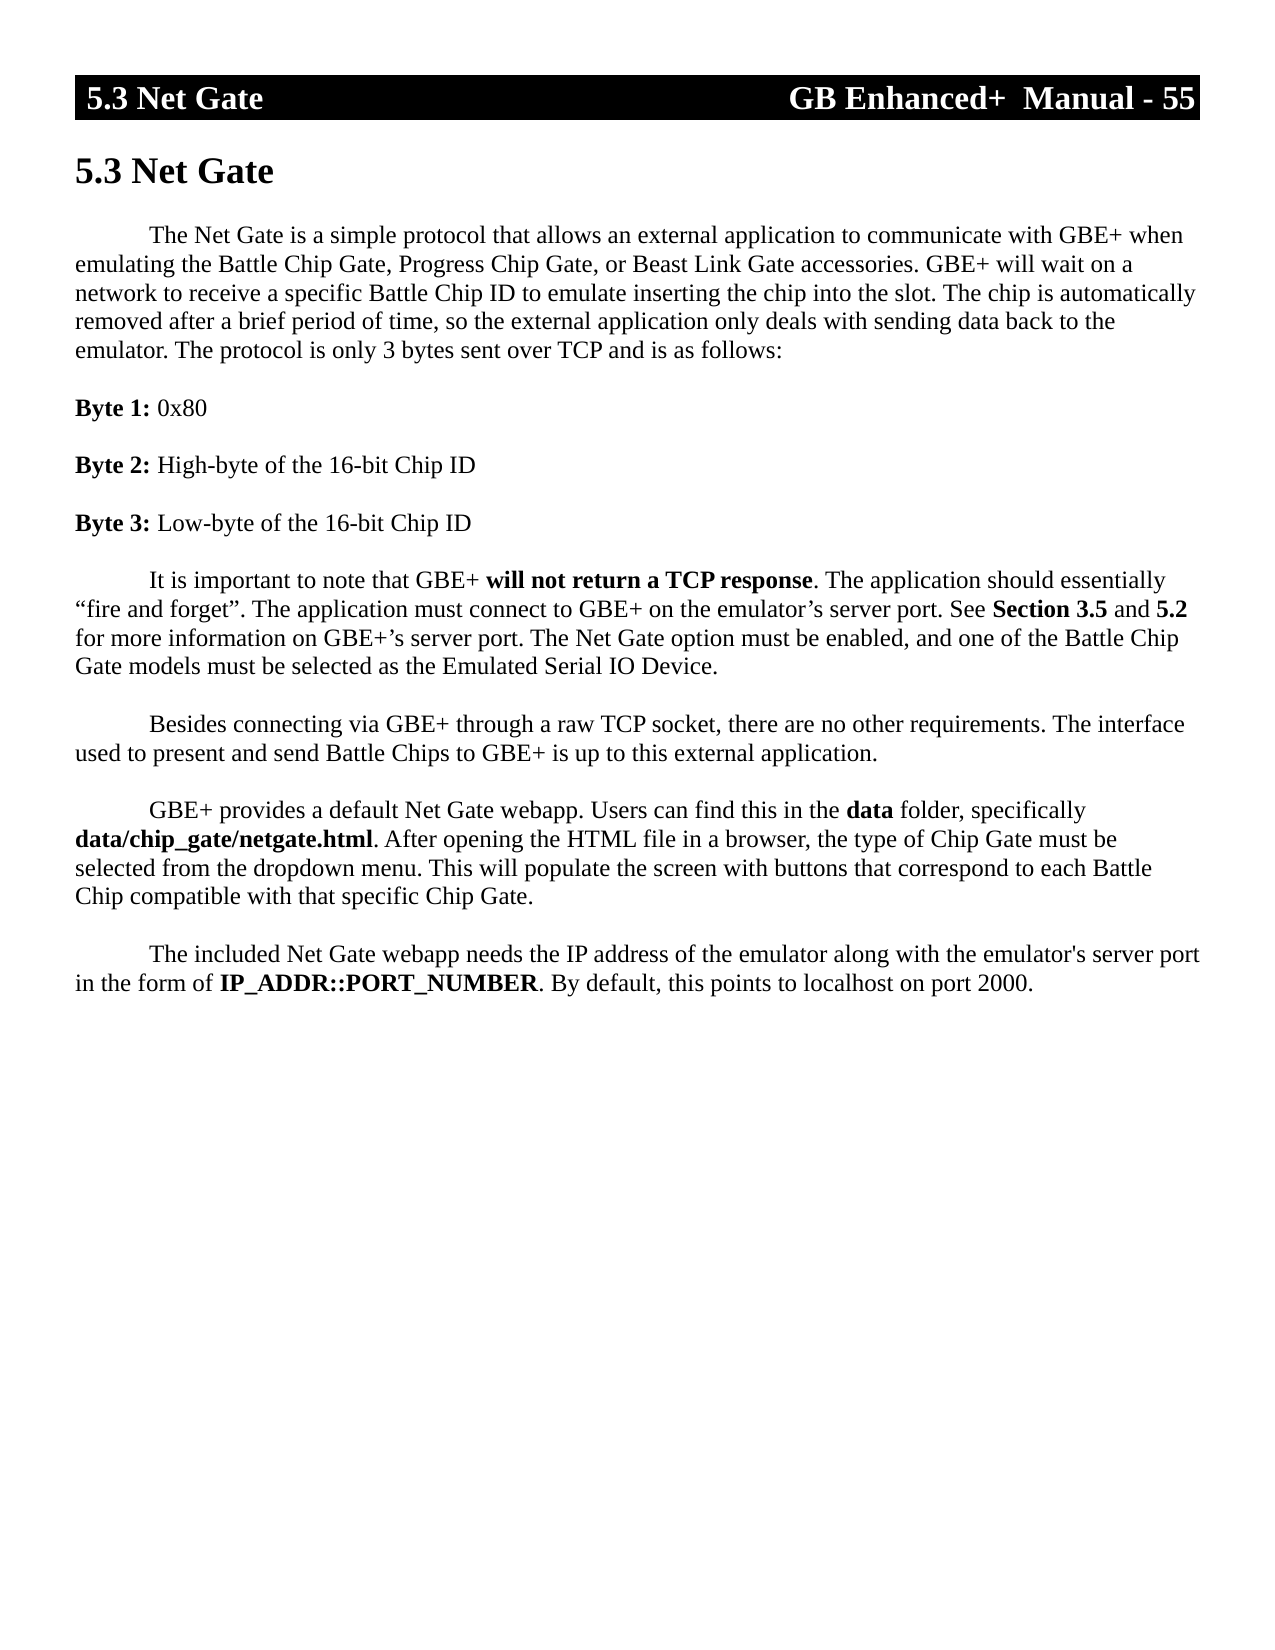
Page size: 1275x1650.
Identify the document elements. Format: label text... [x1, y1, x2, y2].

text The Net Gate is a simple protocol that allows an external application to communicate with GBE+ when emulating the Battle Chip Gate, Progress Chip Gate, or Beast Link Gate accessories. GBE+ will wait on a network to receive a specific Battle Chip ID to emulate inserting the chip into the slot. The chip is automatically removed after a brief period of time, so the external application only deals with sending data back to the emulator. The protocol is only 3 bytes sent over TCP and is as follows: [75, 220, 1200, 364]
text It is important to note that GBE+ will not return a TCP response. The application should essentially “fire and forget”. The application must connect to GBE+ on the emulator’s server port. See Section 3.5 and 5.2 for more information on GBE+’s server port. The Net Gate option must be enabled, and one of the Battle Chip Gate models must be selected as the Emulated Serial IO Device. [75, 565, 1200, 680]
text 5.3 Net Gate GB Enhanced+ Manual - 55 [75, 75, 1200, 119]
text The included Net Gate webapp needs the IP address of the emulator along with the emulator's server port in the form of IP_ADDR::PORT_NUMBER. By default, this points to localhost on port 2000. [75, 939, 1200, 996]
text Byte 1: 0x80 [75, 393, 1200, 421]
text Byte 3: Low-byte of the 16-bit Chip ID [75, 508, 1200, 536]
text Besides connecting via GBE+ through a raw TCP socket, there are no other requirements. The interface used to present and send Battle Chips to GBE+ is up to this external application. [75, 709, 1200, 766]
text Byte 2: High-byte of the 16-bit Chip ID [75, 450, 1200, 479]
text GBE+ provides a default Net Gate webapp. Users can find this in the data folder, specifically data/chip_gate/netgate.html. After opening the HTML file in a browser, the type of Chip Gate must be selected from the dropdown menu. This will populate the screen with buttons that correspond to each Battle Chip compatible with that specific Chip Gate. [75, 795, 1200, 910]
text 5.3 Net Gate [75, 148, 1200, 191]
